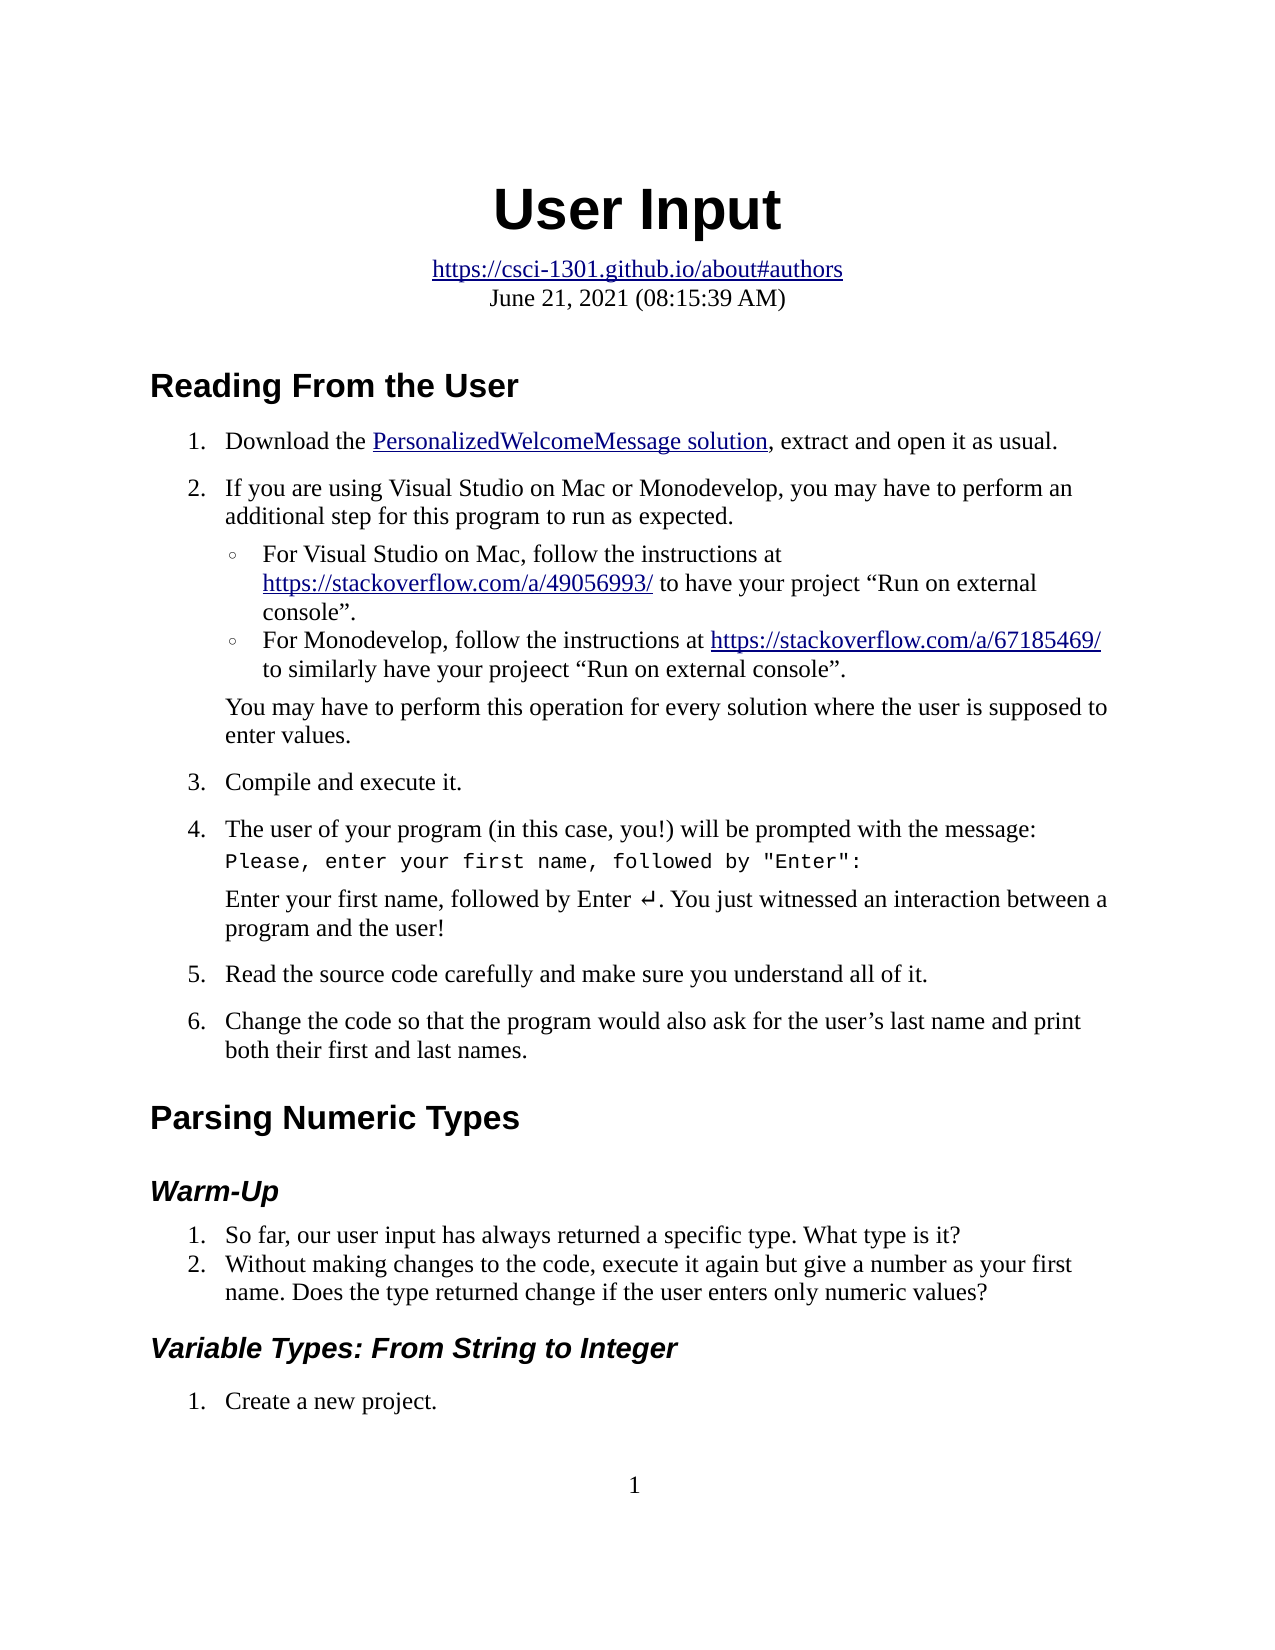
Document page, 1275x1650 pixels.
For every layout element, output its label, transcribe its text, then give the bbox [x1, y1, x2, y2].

list For Monodevelop, follow the instructions at https://stackoverflow.com/a/67185469/ to similarly have your projeect “Run on external console”. [225, 625, 1125, 683]
list The user of your program (in this case, you!) will be prompted with the message: [187, 814, 1125, 843]
list Please, enter your first name, followed by "Enter": [187, 852, 1125, 875]
title User Input [150, 175, 1125, 242]
list If you are using Visual Studio on Mac or Monodevelop, you may have to perform an additional step for this program to run as expected. [187, 473, 1125, 530]
list Without making changes to the code, execute it again but give a number as your first name. Does the type returned change if the user enters only numeric values? [187, 1249, 1125, 1306]
text June 21, 2021 (08:15:39 AM) [150, 283, 1125, 312]
subtitle Reading From the User [150, 366, 1125, 404]
list You may have to perform this operation for every solution where the user is supposed to enter values. [187, 692, 1125, 749]
list Read the source code carefully and make sure you understand all of it. [187, 959, 1125, 988]
list Compile and execute it. [187, 767, 1125, 796]
list Enter your first name, followed by Enter ↵. You just witnessed an interaction between a program and the user! [187, 884, 1125, 942]
text https://csci-1301.github.io/about#authors [150, 254, 1125, 283]
list Create a new project. [187, 1386, 1125, 1415]
subtitle Variable Types: From String to Integer [150, 1331, 1125, 1365]
list So far, our user input has always returned a specific type. What type is it? [187, 1220, 1125, 1249]
subtitle Warm-Up [150, 1174, 1125, 1207]
subtitle Parsing Numeric Types [150, 1098, 1125, 1136]
list Download the PersonalizedWelcomeMessage solution, extract and open it as usual. [187, 426, 1125, 455]
list For Visual Studio on Mac, follow the instructions at https://stackoverflow.com/a/49056993/ to have your project “Run on external console”. [225, 539, 1125, 625]
list Change the code so that the program would also ask for the user’s last name and print both their first and last names. [187, 1006, 1125, 1064]
